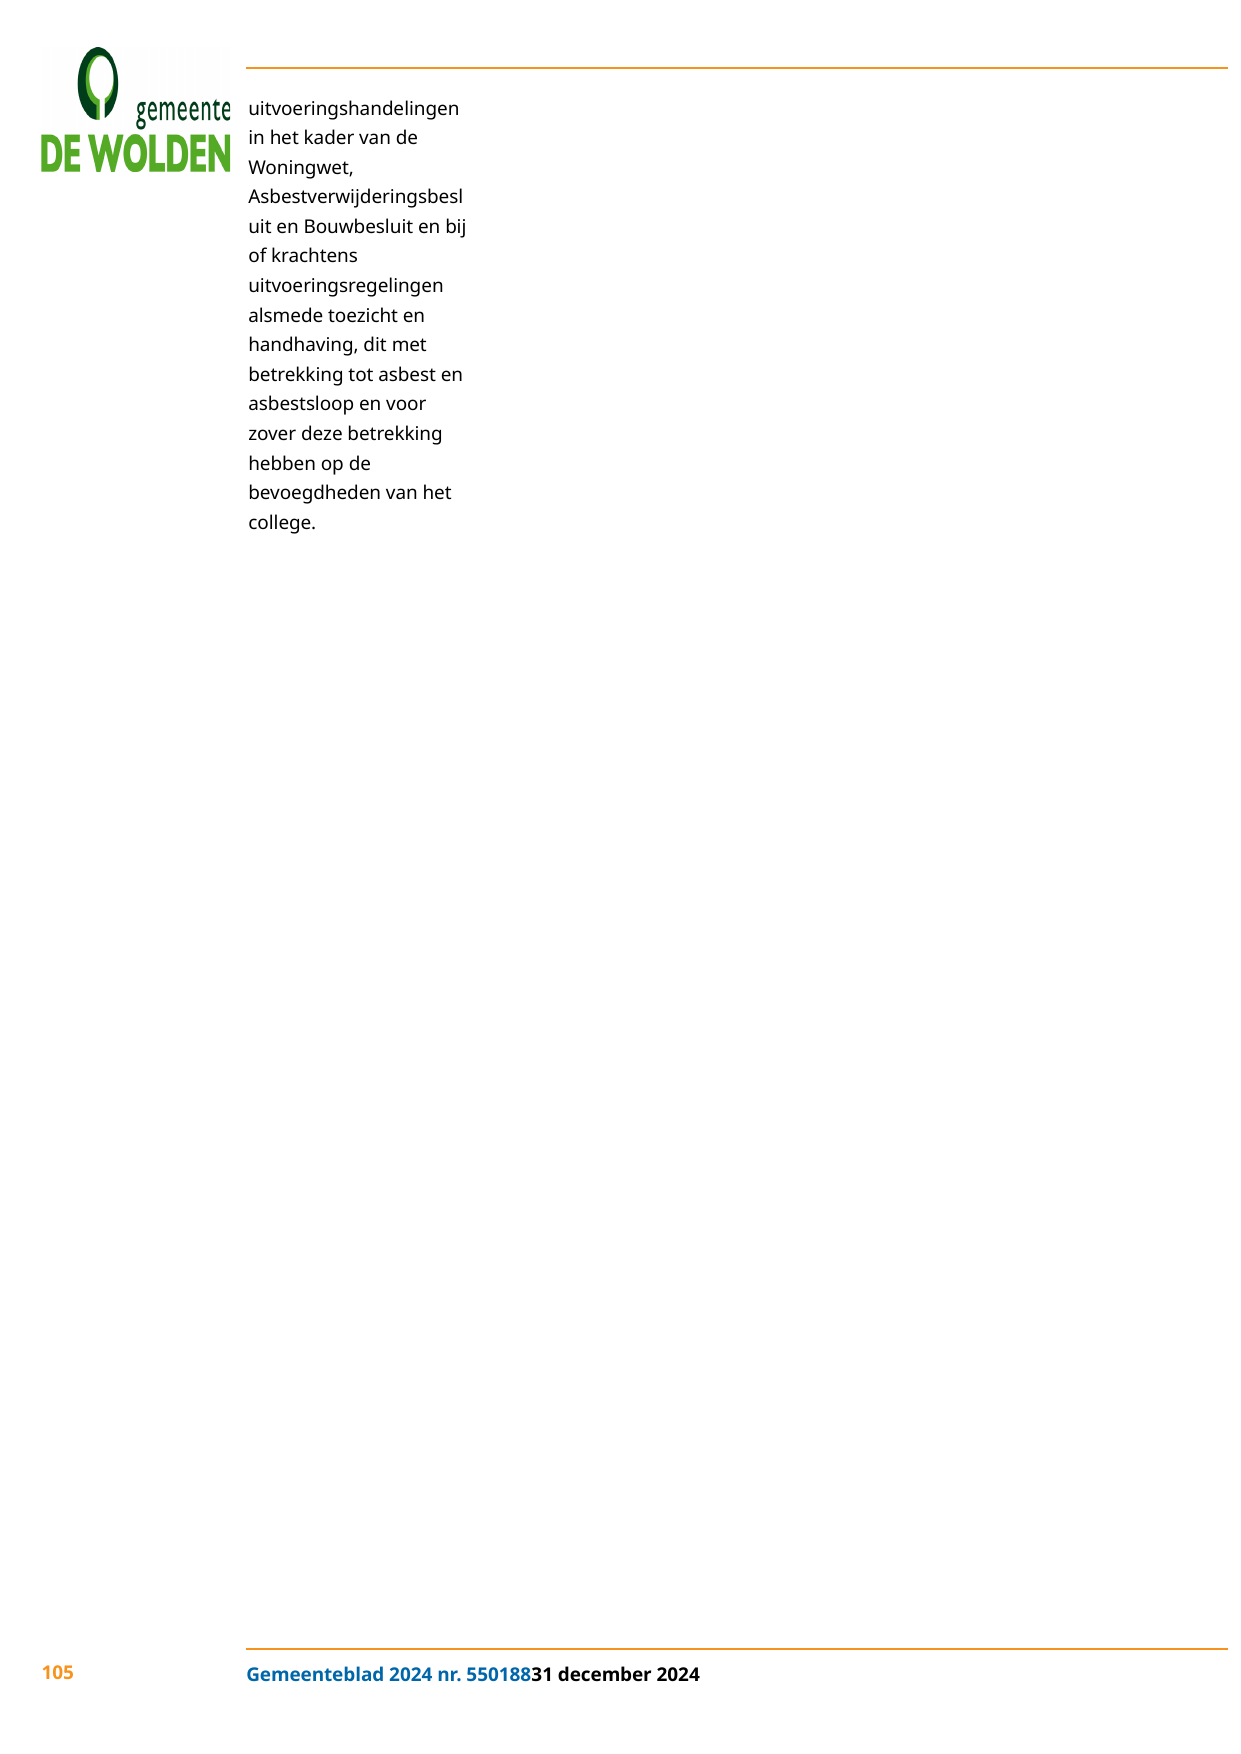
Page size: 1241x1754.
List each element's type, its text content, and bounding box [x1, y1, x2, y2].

table_cell [926, 95, 1152, 535]
table_cell [474, 95, 700, 535]
table_cell [700, 95, 926, 535]
picture [41, 47, 231, 172]
table_cell uitvoeringshandelingen in het kader van de Woningwet, Asbestverwijderingsbesluit en Bouwbesluit en bij of krachtens uitvoeringsregelingen alsmede toezicht en handhaving, dit met betrekking tot asbest en asbestsloop en voor zover deze betrekking hebben op de bevoegdheden van het college. [248, 95, 474, 535]
